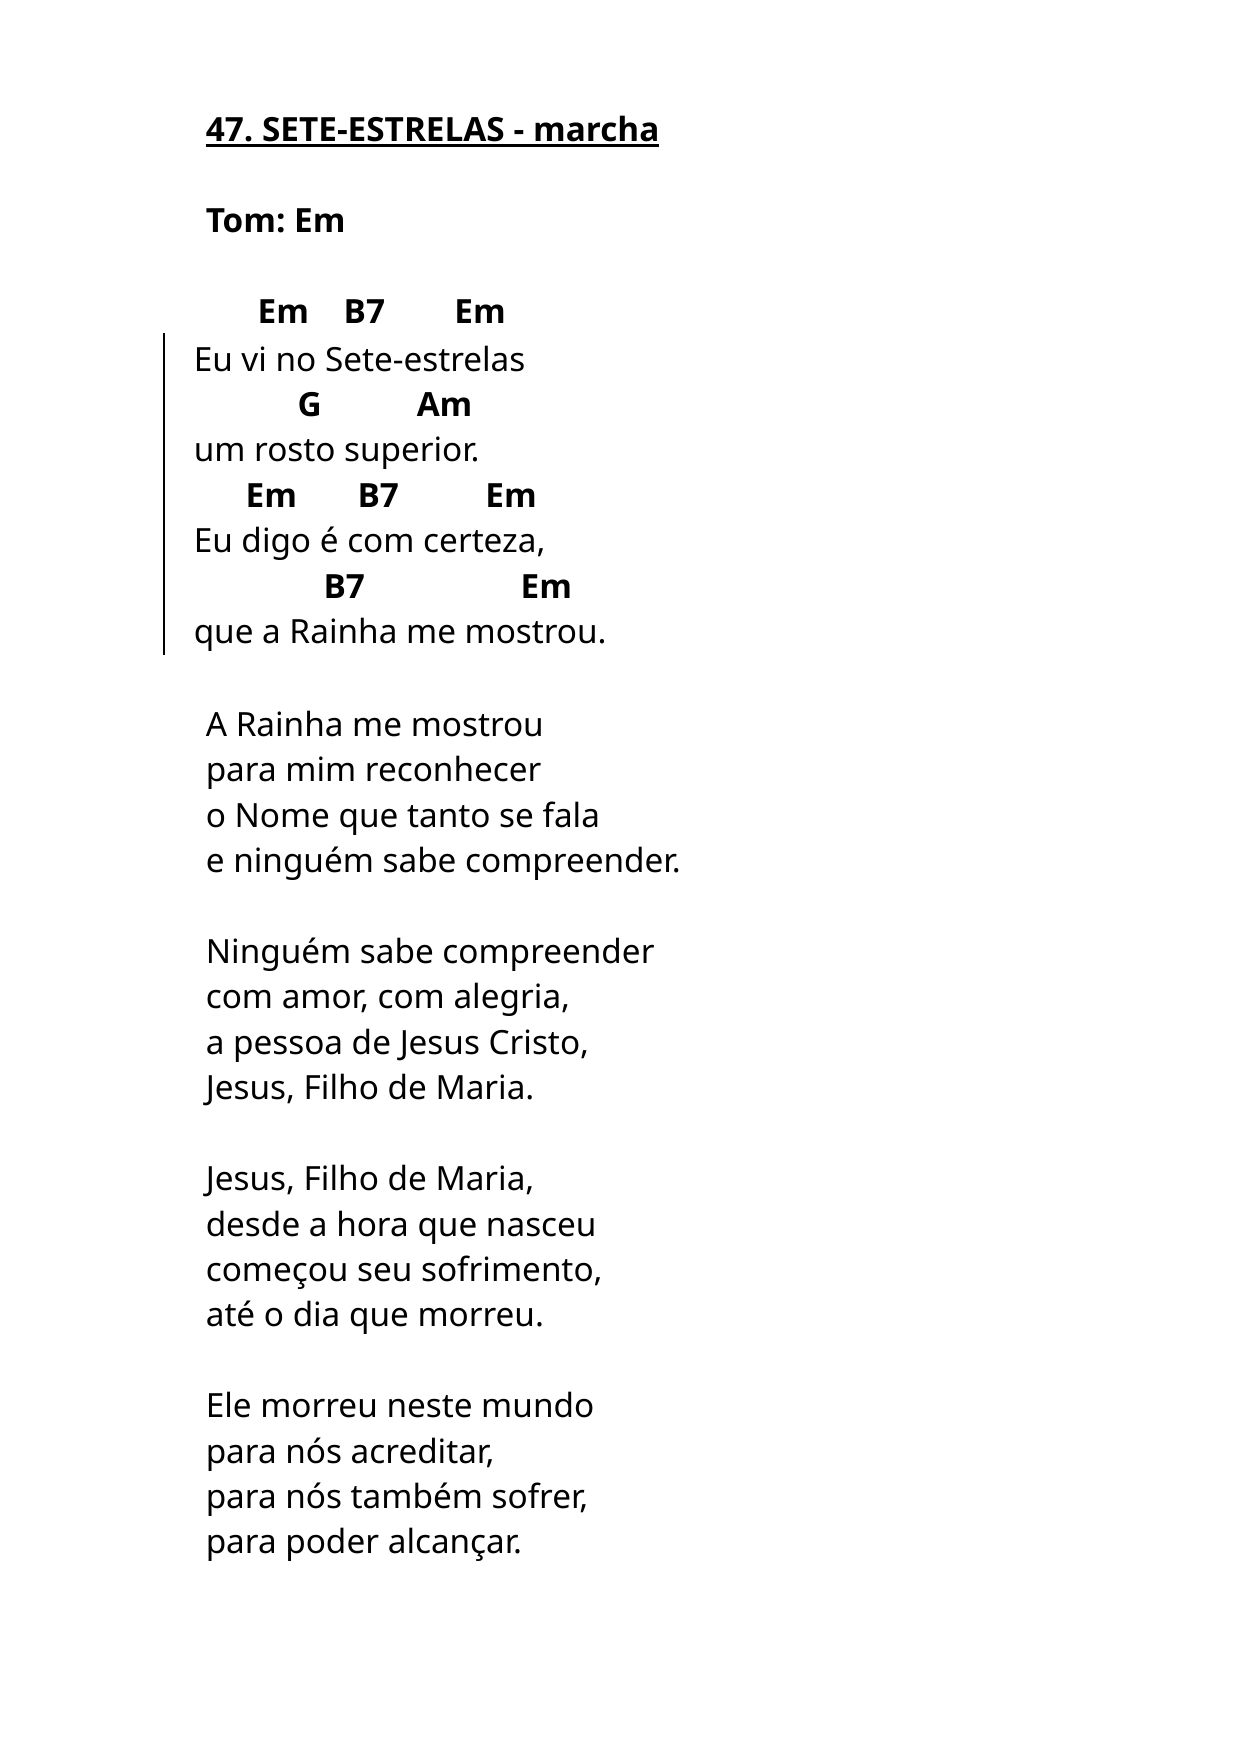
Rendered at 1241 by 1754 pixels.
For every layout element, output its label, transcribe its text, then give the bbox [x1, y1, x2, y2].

text para poder alcançar. [177, 1518, 1063, 1564]
text e ninguém sabe compreender. [177, 837, 1063, 882]
text o Nome que tanto se fala [177, 792, 1063, 837]
text Jesus, Filho de Maria. [177, 1064, 1063, 1109]
subtitle Em B7 Em [177, 288, 1063, 333]
text com amor, com alegria, [177, 973, 1063, 1019]
table_header Eu vi no Sete-estrelas G Am um rosto superior. Em B7 Em Eu digo é com certeza, B7 Em que a Rainha me mostrou. [165, 335, 1050, 653]
text para nós também sofrer, [177, 1473, 1063, 1518]
text Ninguém sabe compreender [177, 928, 1063, 973]
text Ele morreu neste mundo [177, 1382, 1063, 1427]
text a pessoa de Jesus Cristo, [177, 1019, 1063, 1064]
text até o dia que morreu. [177, 1291, 1063, 1337]
text desde a hora que nasceu [177, 1200, 1063, 1246]
text começou seu sofrimento, [177, 1246, 1063, 1291]
subtitle Tom: Em [177, 197, 1063, 242]
text para mim reconhecer [177, 746, 1063, 792]
text A Rainha me mostrou [177, 701, 1063, 746]
text para nós acreditar, [177, 1427, 1063, 1473]
subtitle 47. SETE-ESTRELAS - marcha [177, 106, 1063, 152]
text Jesus, Filho de Maria, [177, 1155, 1063, 1200]
